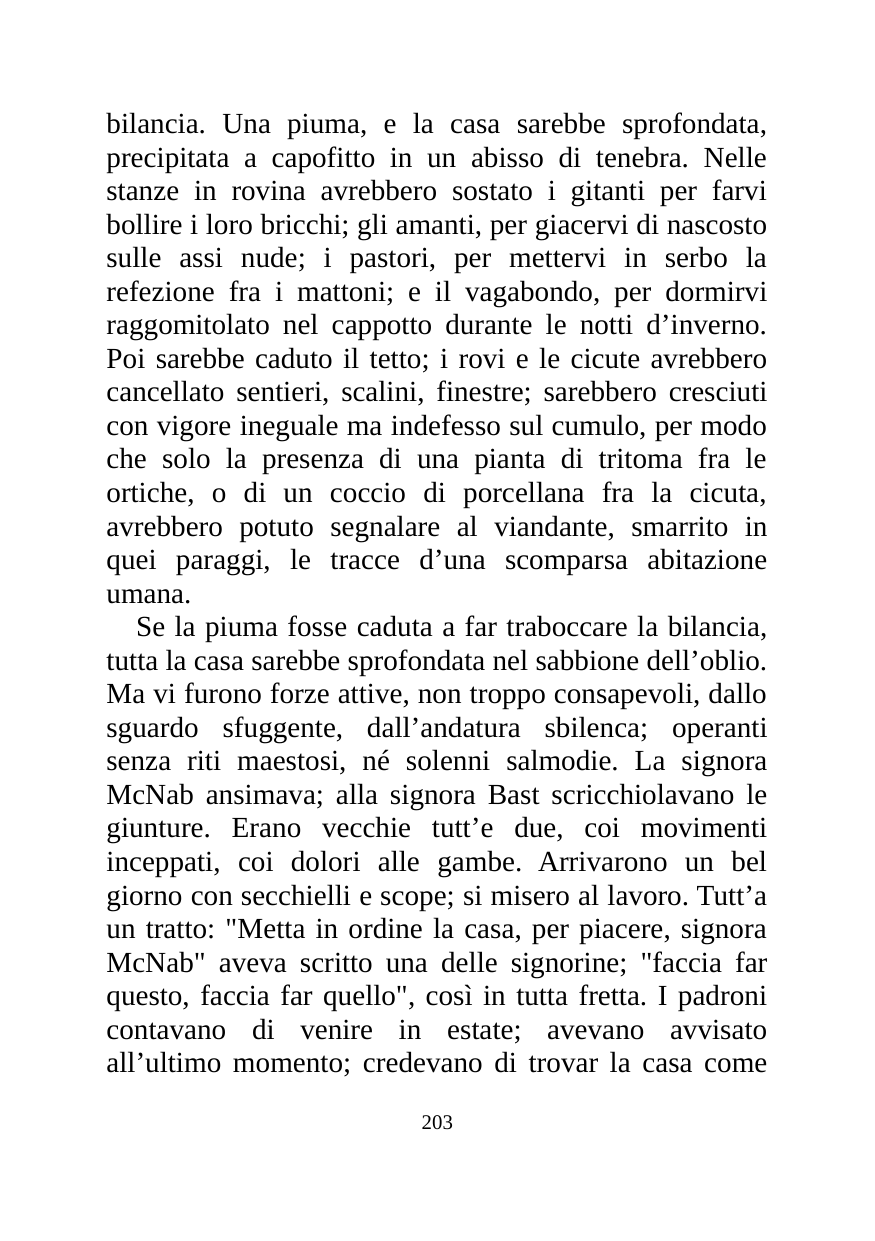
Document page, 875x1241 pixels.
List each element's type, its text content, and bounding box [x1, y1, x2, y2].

text bilancia. Una piuma, e la casa sarebbe sprofondata, precipitata a capofitto in un abisso di tenebra. Nelle stanze in rovina avrebbero sostato i gitanti per farvi bollire i loro bricchi; gli amanti, per giacervi di nascosto sulle assi nude; i pastori, per mettervi in serbo la refezione fra i mattoni; e il vagabondo, per dormirvi raggomitolato nel cappotto durante le notti d’inverno. Poi sarebbe caduto il tetto; i rovi e le cicute avrebbero cancellato sentieri, scalini, finestre; sarebbero cresciuti con vigore ineguale ma indefesso sul cumulo, per modo che solo la presenza di una pianta di tritoma fra le ortiche, o di un coccio di porcellana fra la cicuta, avrebbero potuto segnalare al viandante, smarrito in quei paraggi, le tracce d’una scomparsa abitazione umana. [106, 106, 768, 609]
text Se la piuma fosse caduta a far traboccare la bilancia, tutta la casa sarebbe sprofondata nel sabbione dell’oblio. Ma vi furono forze attive, non troppo consapevoli, dallo sguardo sfuggente, dall’andatura sbilenca; operanti senza riti maestosi, né solenni salmodie. La signora McNab ansimava; alla signora Bast scricchiolavano le giunture. Erano vecchie tutt’e due, coi movimenti inceppati, coi dolori alle gambe. Arrivarono un bel giorno con secchielli e scope; si misero al lavoro. Tutt’a un tratto: "Metta in ordine la casa, per piacere, signora McNab" aveva scritto una delle signorine; "faccia far questo, faccia far quello", così in tutta fretta. I padroni contavano di venire in estate; avevano avvisato all’ultimo momento; credevano di trovar la casa come [106, 609, 768, 1079]
